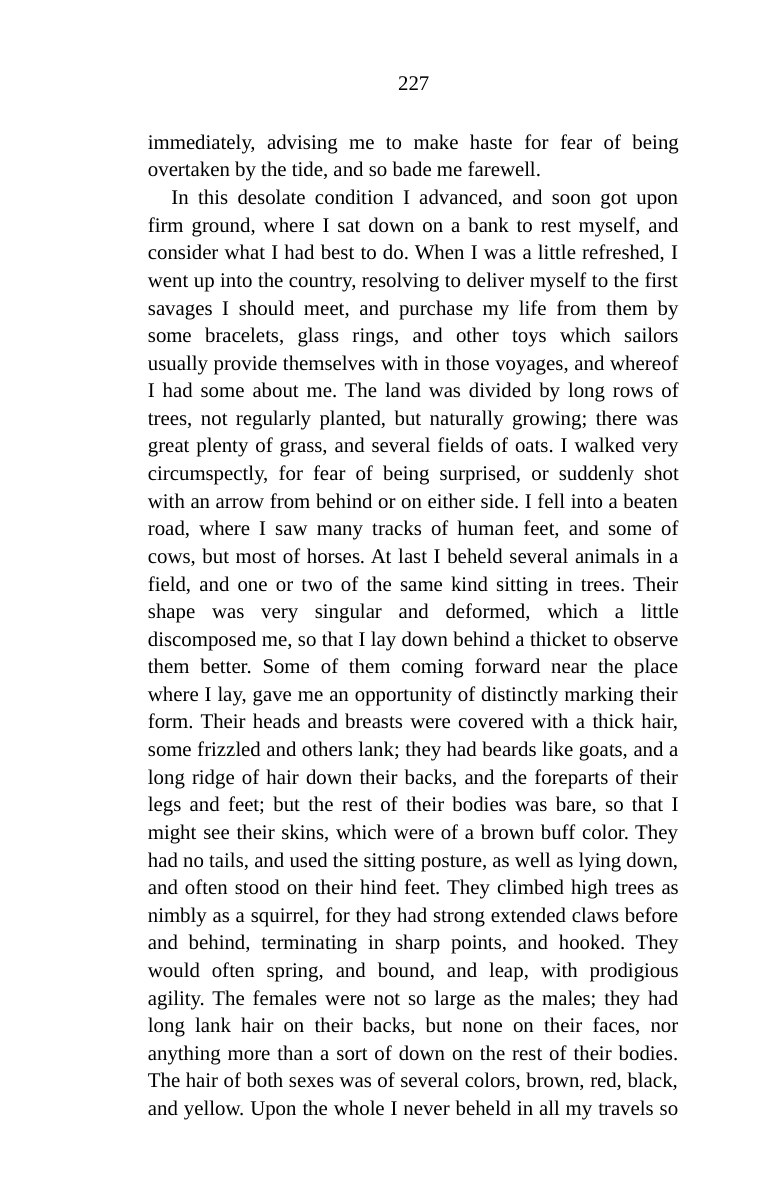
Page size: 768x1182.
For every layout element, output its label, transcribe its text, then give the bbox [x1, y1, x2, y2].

text immediately, advising me to make haste for fear of being overtaken by the tide, and so bade me farewell. [148, 130, 679, 181]
text In this desolate condition I advanced, and soon got upon firm ground, where I sat down on a bank to rest myself, and consider what I had best to do. When I was a little refreshed, I went up into the country, resolving to deliver myself to the first savages I should meet, and purchase my life from them by some bracelets, glass rings, and other toys which sailors usually provide themselves with in those voyages, and whereof I had some about me. The land was divided by long rows of trees, not regularly planted, but naturally growing; there was great plenty of grass, and several fields of oats. I walked very circumspectly, for fear of being surprised, or suddenly shot with an arrow from behind or on either side. I fell into a beaten road, where I saw many tracks of human feet, and some of cows, but most of horses. At last I beheld several animals in a field, and one or two of the same kind sitting in trees. Their shape was very singular and deformed, which a little discomposed me, so that I lay down behind a thicket to observe them better. Some of them coming forward near the place where I lay, gave me an opportunity of distinctly marking their form. Their heads and breasts were covered with a thick hair, some frizzled and others lank; they had beards like goats, and a long ridge of hair down their backs, and the foreparts of their legs and feet; but the rest of their bodies was bare, so that I might see their skins, which were of a brown buff color. They had no tails, and used the sitting posture, as well as lying down, and often stood on their hind feet. They climbed high trees as nimbly as a squirrel, for they had strong extended claws before and behind, terminating in sharp points, and hooked. They would often spring, and bound, and leap, with prodigious agility. The females were not so large as the males; they had long lank hair on their backs, but none on their faces, nor anything more than a sort of down on the rest of their bodies. The hair of both sexes was of several colors, brown, red, black, and yellow. Upon the whole I never beheld in all my travels so [148, 185, 679, 1120]
